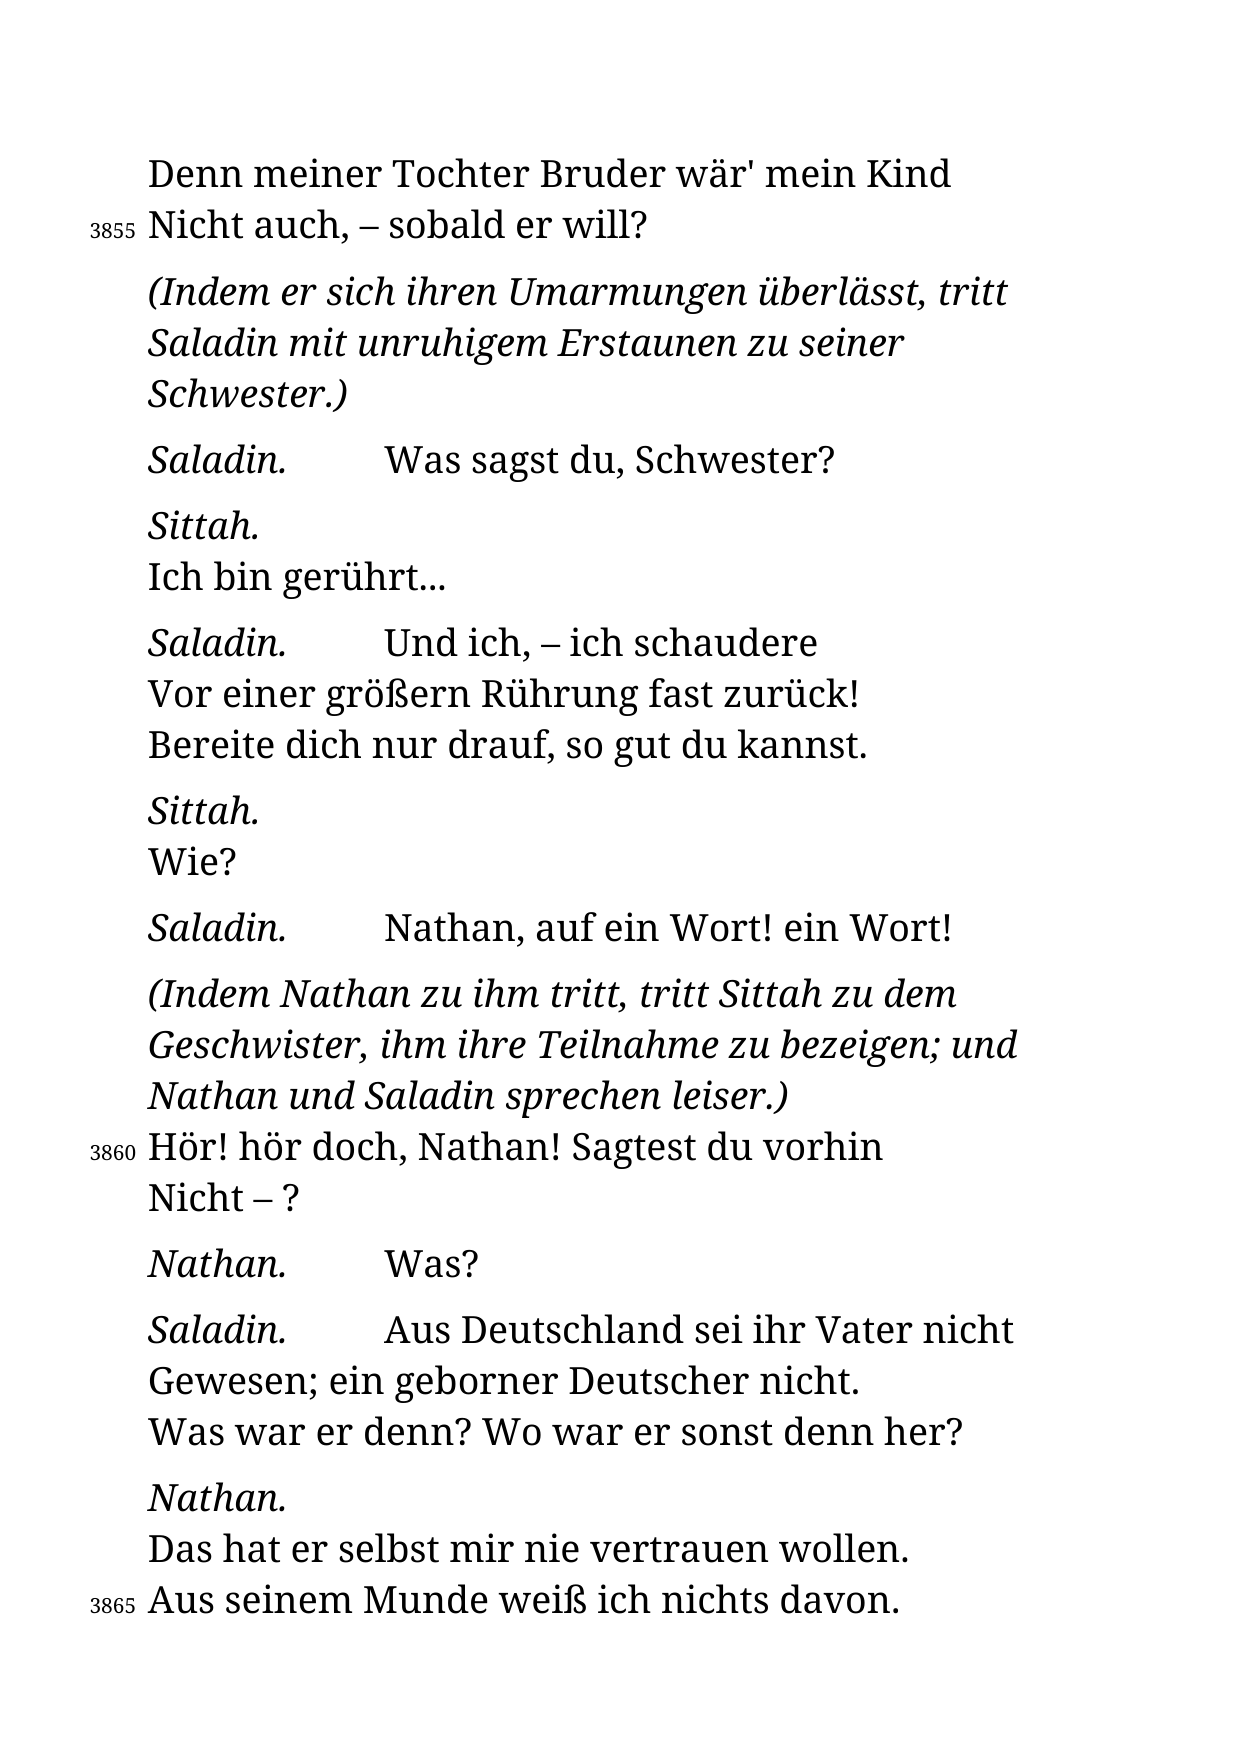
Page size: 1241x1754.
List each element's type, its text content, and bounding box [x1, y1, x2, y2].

text Saladin. Aus Deutschland sei ihr Vater nicht [148, 1303, 1092, 1354]
text Nicht – ? [148, 1171, 1092, 1222]
text Was war er denn? Wo war er sonst denn her? [148, 1406, 1092, 1457]
text Saladin. Nathan, auf ein Wort! ein Wort! [148, 901, 1092, 952]
text Denn meiner Tochter Bruder wär' mein Kind [148, 148, 1092, 199]
text Saladin. Und ich, – ich schaudere [148, 616, 1092, 667]
text (Indem er sich ihren Umarmungen überlässt, tritt Saladin mit unruhigem Erstaunen zu seiner Schwester.) [148, 265, 1092, 418]
text Ich bin gerührt... [148, 550, 1092, 601]
text Hör! hör doch, Nathan! Sagtest du vorhin [148, 1120, 1092, 1171]
text Saladin. Was sagst du, Schwester? [148, 433, 1092, 484]
text Bereite dich nur drauf, so gut du kannst. [148, 718, 1092, 769]
text Gewesen; ein geborner Deutscher nicht. [148, 1354, 1092, 1406]
text (Indem Nathan zu ihm tritt, tritt Sittah zu dem Geschwister, ihm ihre Teilnahme zu bezeigen; und Nathan und Saladin sprechen leiser.) [148, 967, 1092, 1120]
text Sittah. [148, 499, 1092, 550]
text Das hat er selbst mir nie vertrauen wollen. [148, 1523, 1092, 1574]
text Nicht auch, – sobald er will? [148, 199, 1092, 250]
text Nathan. [148, 1472, 1092, 1523]
text Vor einer größern Rührung fast zurück! [148, 667, 1092, 718]
text Nathan. Was? [148, 1237, 1092, 1288]
text Aus seinem Munde weiß ich nichts davon. [148, 1574, 1092, 1625]
text Wie? [148, 835, 1092, 886]
text Sittah. [148, 784, 1092, 835]
